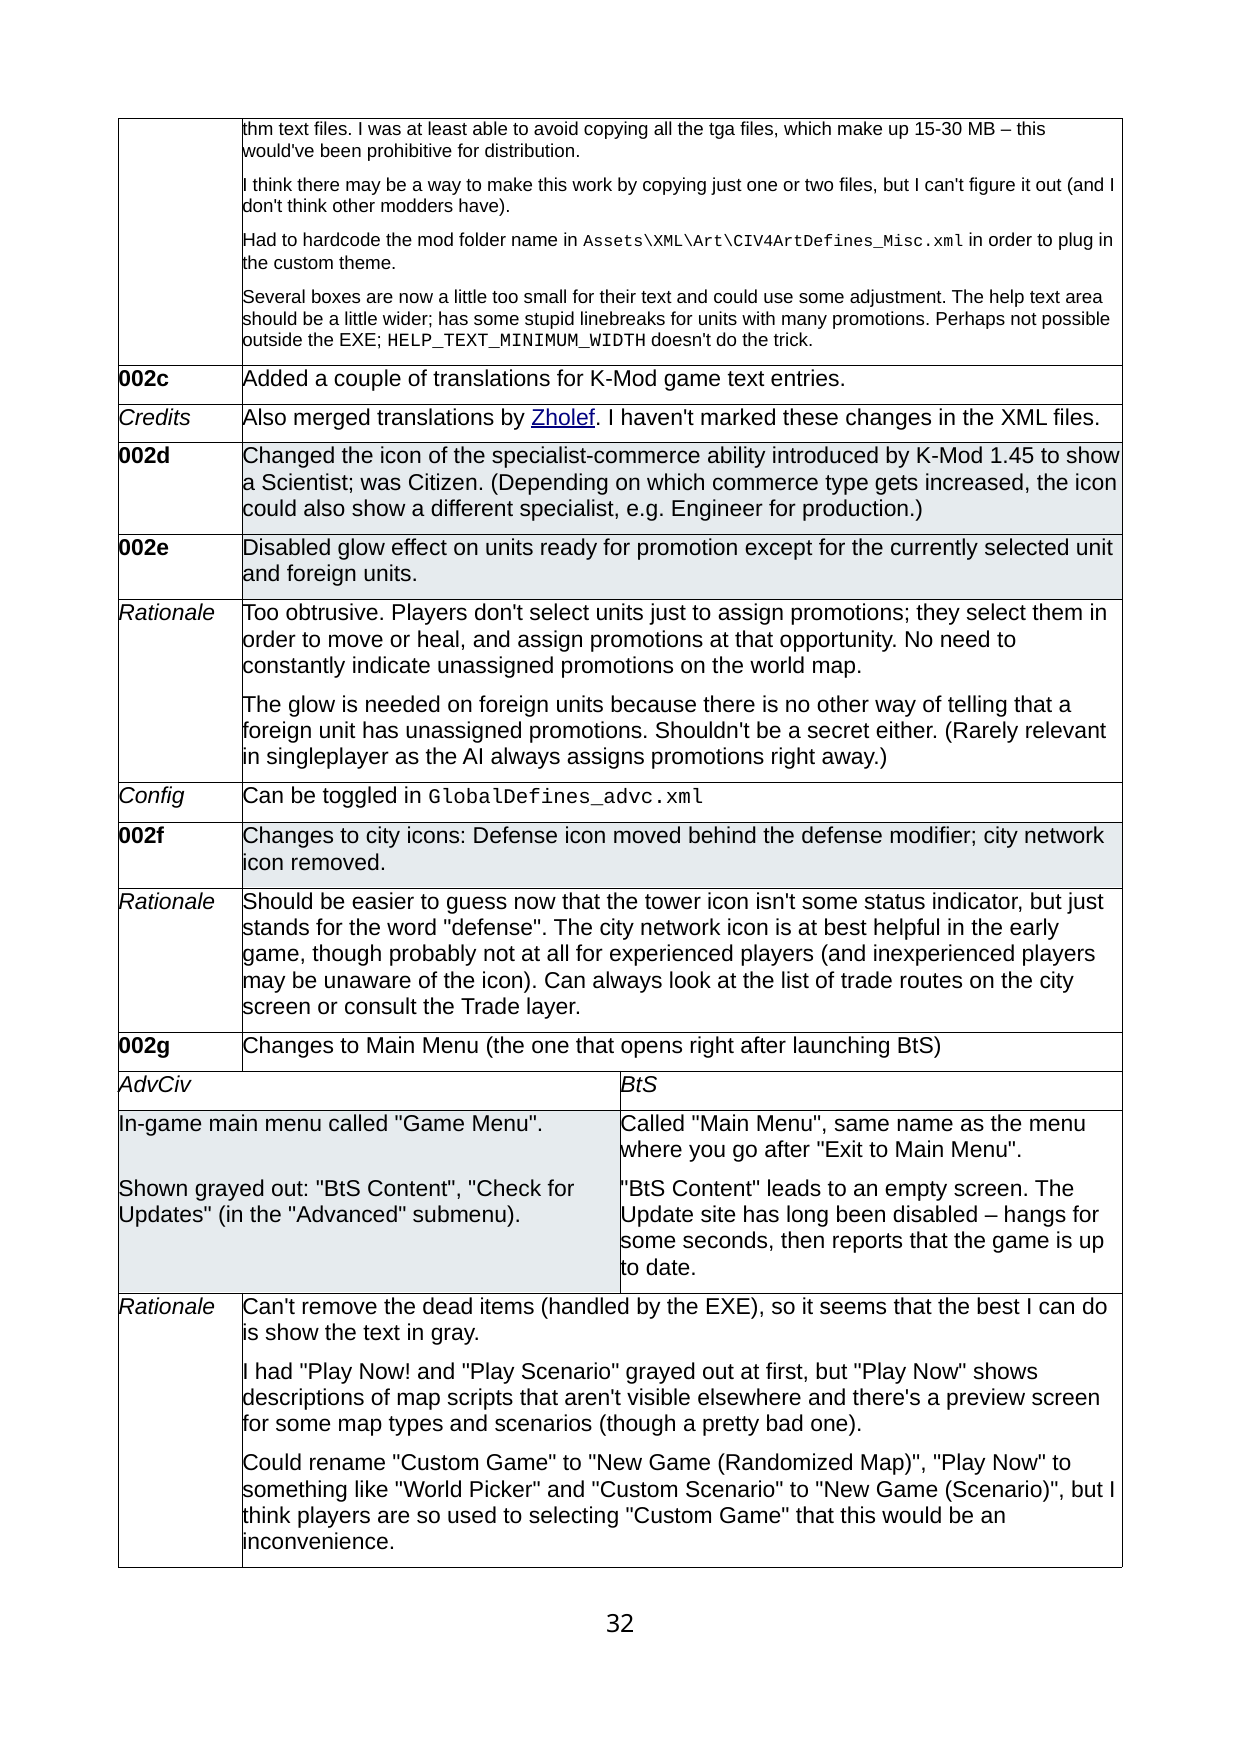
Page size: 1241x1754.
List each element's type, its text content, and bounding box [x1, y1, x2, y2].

table_cell In-game main menu called "Game Menu". Shown grayed out: "BtS Content", "Check for Updates" (in the "Advanced" submenu). [119, 1111, 620, 1292]
table_cell Can be toggled in GlobalDefines_advc.xml [243, 783, 1122, 822]
table_cell 002g [119, 1033, 242, 1071]
table_cell Too obtrusive. Players don't select units just to assign promotions; they select them in order to move or heal, and assign promotions at that opportunity. No need to constantly indicate unassigned promotions on the world map. The glow is needed on foreign units because there is no other way of telling that a foreign unit has unassigned promotions. Shouldn't be a secret either. (Rarely relevant in singleplayer as the AI always assigns promotions right away.) [243, 600, 1122, 782]
table_cell thm text files. I was at least able to avoid copying all the tga files, which make up 15-30 MB – this would've been prohibitive for distribution. I think there may be a way to make this work by copying just one or two files, but I can't figure it out (and I don't think other modders have). Had to hardcode the mod folder name in Assets\XML\Art\CIV4ArtDefines_Misc.xml in order to plug in the custom theme. Several boxes are now a little too small for their text and could use some adjustment. The help text area should be a little wider; has some stupid linebreaks for units with many promotions. Perhaps not possible outside the EXE; HELP_TEXT_MINIMUM_WIDTH doesn't do the trick. [243, 119, 1122, 364]
table_cell Also merged translations by Zholef. I haven't marked these changes in the XML files. [243, 405, 1122, 442]
table_cell 002c [119, 366, 242, 403]
table_cell Changes to Main Menu (the one that opens right after launching BtS) [243, 1033, 1122, 1071]
table_cell 002e [119, 535, 242, 599]
table_cell Rationale [119, 1294, 242, 1567]
table_cell [119, 119, 242, 364]
table_cell Changes to city icons: Defense icon moved behind the defense modifier; city network icon removed. [243, 823, 1122, 887]
table_cell Disabled glow effect on units ready for promotion except for the currently selected unit and foreign units. [243, 535, 1122, 599]
table_cell Config [119, 783, 242, 822]
table_cell Credits [119, 405, 242, 442]
table_cell Added a couple of translations for K-Mod game text entries. [243, 366, 1122, 403]
table_cell Can't remove the dead items (handled by the EXE), so it seems that the best I can do is show the text in gray. I had "Play Now! and "Play Scenario" grayed out at first, but "Play Now" shows descriptions of map scripts that aren't visible elsewhere and there's a preview screen for some map types and scenarios (though a pretty bad one). Could rename "Custom Game" to "New Game (Randomized Map)", "Play Now" to something like "World Picker" and "Custom Scenario" to "New Game (Scenario)", but I think players are so used to selecting "Custom Game" that this would be an inconvenience. [243, 1294, 1122, 1567]
table_cell Called "Main Menu", same name as the menu where you go after "Exit to Main Menu". "BtS Content" leads to an empty screen. The Update site has long been disabled – hangs for some seconds, then reports that the game is up to date. [621, 1111, 1122, 1292]
table_cell Changed the icon of the specialist-commerce ability introduced by K-Mod 1.45 to show a Scientist; was Citizen. (Depending on which commerce type gets increased, the icon could also show a different specialist, e.g. Engineer for production.) [243, 443, 1122, 534]
table_cell BtS [621, 1072, 1122, 1109]
table_cell Rationale [119, 889, 242, 1032]
table_cell AdvCiv [119, 1072, 620, 1109]
table_cell 002f [119, 823, 242, 887]
table_cell Should be easier to guess now that the tower icon isn't some status indicator, but just stands for the word "defense". The city network icon is at best helpful in the early game, though probably not at all for experienced players (and inexperienced players may be unaware of the icon). Can always look at the list of trade routes on the city screen or consult the Trade layer. [243, 889, 1122, 1032]
table_cell Rationale [119, 600, 242, 782]
table_cell 002d [119, 443, 242, 534]
